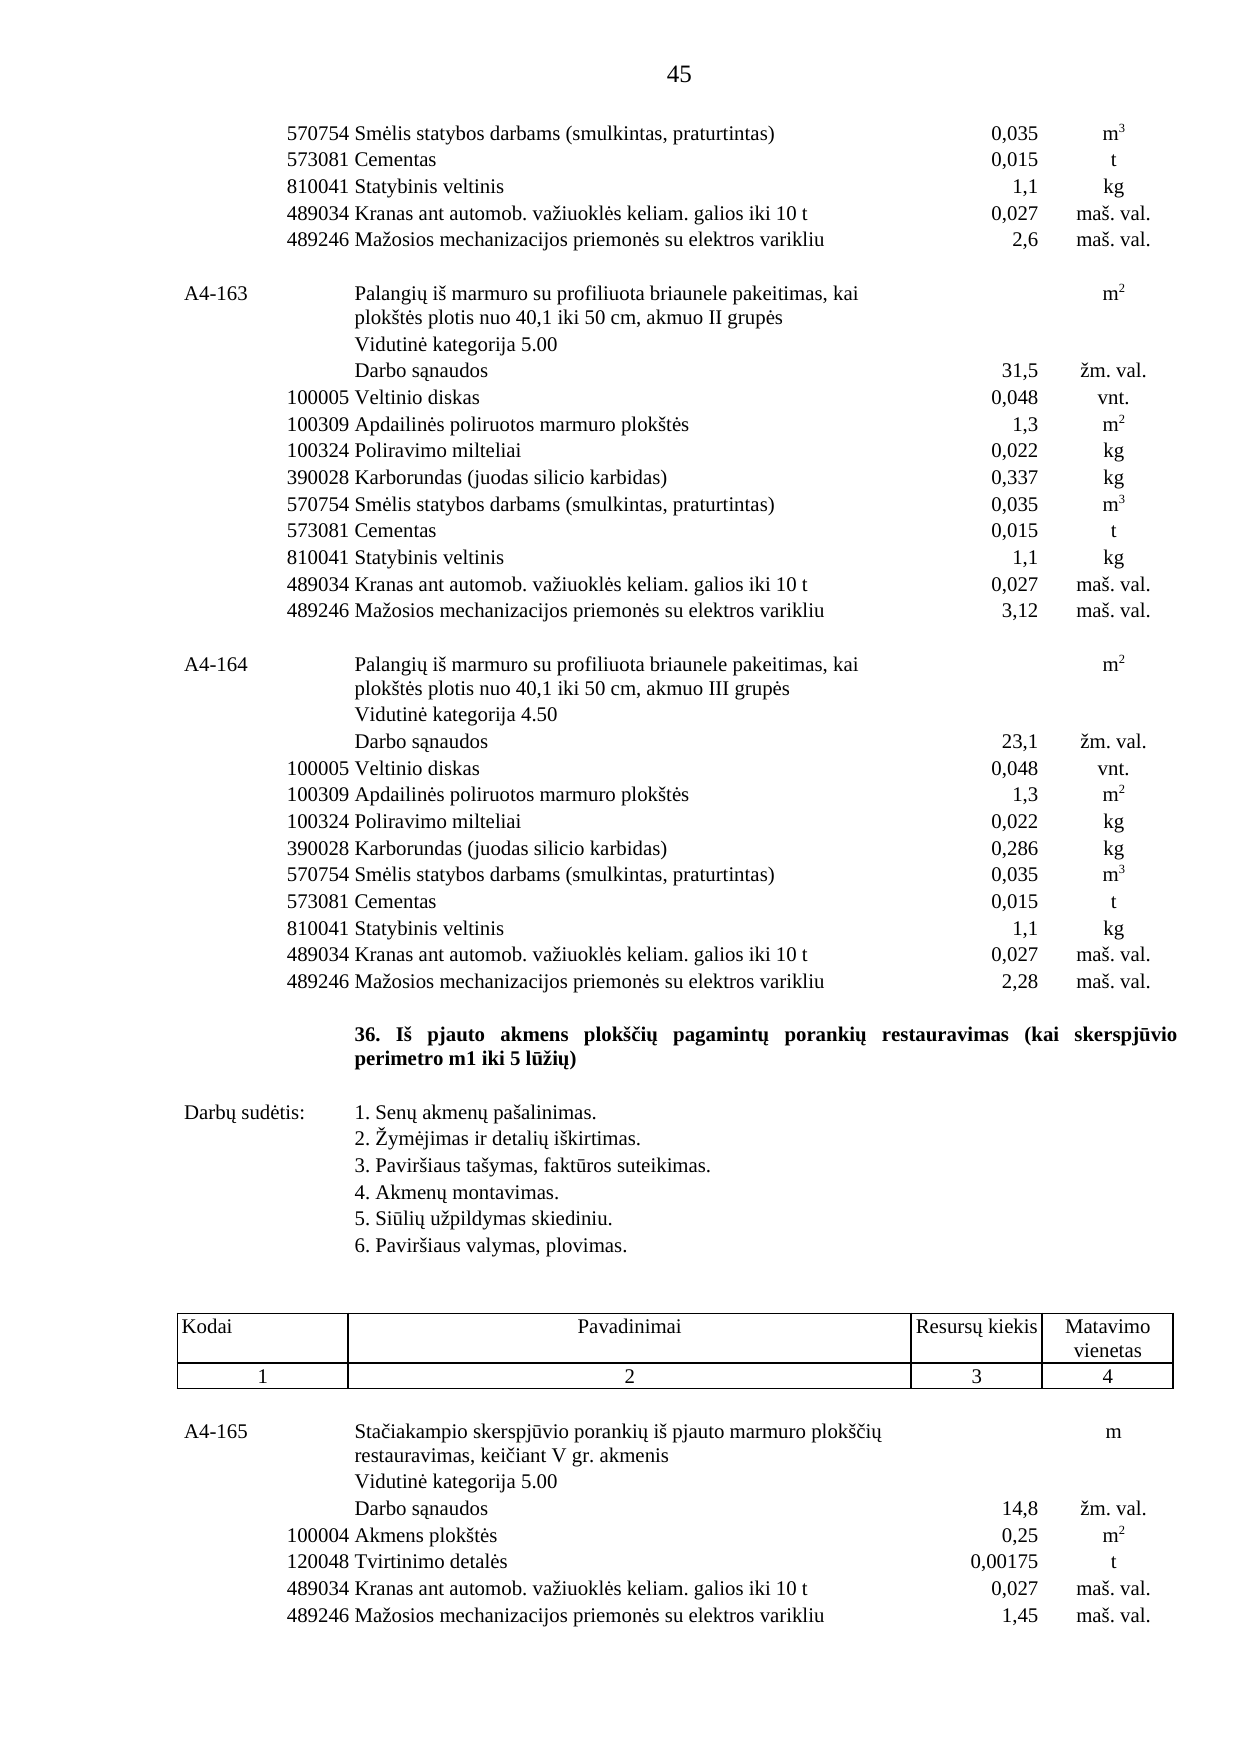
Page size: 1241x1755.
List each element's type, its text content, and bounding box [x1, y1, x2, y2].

table_cell maš. val. [1046, 1573, 1181, 1600]
table_cell [1046, 1150, 1181, 1177]
table_cell [177, 622, 181, 649]
table_cell [177, 1389, 181, 1416]
table_cell Statybinis veltinis [352, 913, 915, 939]
table_cell [177, 569, 181, 596]
table_cell [181, 1204, 352, 1230]
table_cell Kranas ant automob. važiuoklės keliam. galios iki 10 t [352, 569, 915, 596]
table_cell maš. val. [1046, 596, 1181, 622]
table_cell Vidutinė kategorija 5.00 [352, 1467, 915, 1493]
table_cell Mažosios mechanizacijos priemonės su elektros varikliu [352, 596, 915, 622]
table_cell [177, 489, 181, 516]
table_cell [177, 1467, 181, 1493]
table_cell 2. Žymėjimas ir detalių iškirtimas. [352, 1124, 915, 1150]
table_cell 0,035 [915, 489, 1046, 516]
table_cell [177, 596, 181, 622]
table_cell kg [1046, 913, 1181, 939]
table_cell 0,035 [915, 118, 1046, 145]
table_cell m2 [1046, 1520, 1181, 1547]
table_cell Cementas [352, 145, 915, 171]
table_cell 489034 [181, 940, 352, 966]
table_cell žm. val. [1046, 726, 1181, 753]
table_cell Kranas ant automob. važiuoklės keliam. galios iki 10 t [352, 1573, 915, 1600]
table_cell [915, 1150, 1046, 1177]
table_cell 4. Akmenų montavimas. [352, 1177, 915, 1204]
table_cell Akmens plokštės [352, 1520, 915, 1547]
table_cell Veltinio diskas [352, 382, 915, 409]
table_cell 0,286 [915, 833, 1046, 859]
table_cell [177, 1070, 181, 1097]
table_cell maš. val. [1046, 1600, 1181, 1627]
table_cell Statybinis veltinis [352, 171, 915, 198]
table_cell vnt. [1046, 382, 1181, 409]
table_cell Cementas [352, 516, 915, 542]
table_cell [352, 1257, 915, 1284]
table_cell 2,28 [915, 966, 1046, 993]
table_cell Mažosios mechanizacijos priemonės su elektros varikliu [352, 1600, 915, 1627]
table_cell 489034 [181, 198, 352, 225]
table_cell [177, 542, 181, 569]
table_cell [177, 940, 181, 966]
table_cell [352, 251, 915, 278]
table_cell [352, 622, 915, 649]
table_cell [1046, 1204, 1181, 1230]
table_cell [1046, 1124, 1181, 1150]
table_cell 31,5 [915, 356, 1046, 382]
table_cell [915, 278, 1046, 329]
table_cell [915, 1467, 1046, 1493]
table_cell 570754 [181, 118, 352, 145]
table_cell [1046, 1257, 1181, 1284]
table_cell t [1046, 145, 1181, 171]
table_cell 0,015 [915, 145, 1046, 171]
table_cell [181, 251, 352, 278]
table_cell [177, 726, 181, 753]
table_cell [177, 1020, 181, 1070]
table_cell maš. val. [1046, 225, 1181, 251]
table_cell 489246 [181, 225, 352, 251]
table_cell [181, 1177, 352, 1204]
table_cell [1046, 329, 1181, 356]
table_cell 100309 [181, 780, 352, 806]
table_cell [177, 436, 181, 462]
table_cell [915, 1097, 1046, 1124]
table_cell [177, 198, 181, 225]
table_cell [181, 1124, 352, 1150]
table_cell 36. Iš pjauto akmens plokščių pagamintų porankių restauravimas (kai skerspjūvio perimetro m1 iki 5 lūžių) [352, 1020, 1181, 1070]
table_cell Vidutinė kategorija 5.00 [352, 329, 915, 356]
table_cell [1046, 1388, 1181, 1416]
table_cell [915, 1177, 1046, 1204]
table_cell 0,027 [915, 940, 1046, 966]
table_cell [181, 726, 352, 753]
table_cell [181, 993, 352, 1019]
table_cell 100324 [181, 806, 352, 833]
table_cell [181, 1070, 352, 1097]
table_cell [915, 1230, 1046, 1257]
table_cell žm. val. [1046, 356, 1181, 382]
table_cell Karborundas (juodas silicio karbidas) [352, 462, 915, 489]
table_cell Palangių iš marmuro su profiliuota briaunele pakeitimas, kai plokštės plotis nuo 40,1 iki 50 cm, akmuo II grupės [352, 278, 915, 329]
table_cell [915, 1124, 1046, 1150]
table_cell m3 [1046, 118, 1181, 145]
table_cell [177, 860, 181, 886]
table_cell [177, 118, 181, 145]
table_cell [181, 700, 352, 726]
table_cell 0,022 [915, 436, 1046, 462]
table_cell [1046, 251, 1181, 278]
table_header Pavadinimai [349, 1314, 910, 1362]
table_cell [915, 622, 1046, 649]
table_cell [177, 225, 181, 251]
table_cell [177, 913, 181, 939]
table_cell [177, 1204, 181, 1230]
table_cell 573081 [181, 145, 352, 171]
table_cell 390028 [181, 462, 352, 489]
table_cell 0,048 [915, 753, 1046, 779]
table_cell [177, 1547, 181, 1573]
table_cell 1,1 [915, 913, 1046, 939]
table_cell 0,015 [915, 516, 1046, 542]
table_cell 1. Senų akmenų pašalinimas. [352, 1097, 915, 1124]
table_cell 100324 [181, 436, 352, 462]
table_cell [177, 649, 181, 699]
table_cell Poliravimo milteliai [352, 806, 915, 833]
table_cell m2 [1046, 278, 1181, 329]
table_cell 489246 [181, 596, 352, 622]
table_cell 6. Paviršiaus valymas, plovimas. [352, 1230, 915, 1257]
table_cell [181, 1230, 352, 1257]
table_cell [352, 1389, 915, 1416]
table_cell 1,3 [915, 780, 1046, 806]
table_cell [177, 1600, 181, 1627]
table_cell [181, 1150, 352, 1177]
table_cell m2 [1046, 409, 1181, 436]
table_cell 14,8 [915, 1493, 1046, 1520]
table_cell kg [1046, 833, 1181, 859]
table_cell [181, 329, 352, 356]
table_cell 100004 [181, 1520, 352, 1547]
table_cell [177, 462, 181, 489]
table_cell 489246 [181, 966, 352, 993]
table_cell [352, 993, 915, 1019]
table_cell [352, 1070, 915, 1097]
table_header Kodai [178, 1314, 347, 1362]
table_cell 0,337 [915, 462, 1046, 489]
table_cell 810041 [181, 171, 352, 198]
table_cell 570754 [181, 489, 352, 516]
table_cell [181, 1389, 352, 1416]
table_cell [915, 1070, 1046, 1097]
table_cell kg [1046, 542, 1181, 569]
table_cell [181, 356, 352, 382]
table_cell [177, 278, 181, 329]
table_cell 1,3 [915, 409, 1046, 436]
table_cell [1046, 700, 1181, 726]
table_cell 0,015 [915, 886, 1046, 913]
table_cell Darbų sudėtis: [181, 1097, 352, 1124]
table_cell 573081 [181, 516, 352, 542]
table_cell [181, 1493, 352, 1520]
table_cell Smėlis statybos darbams (smulkintas, praturtintas) [352, 118, 915, 145]
table_cell [177, 700, 181, 726]
table_cell maš. val. [1046, 569, 1181, 596]
table_cell Smėlis statybos darbams (smulkintas, praturtintas) [352, 860, 915, 886]
table_cell [1046, 1230, 1181, 1257]
table_cell maš. val. [1046, 966, 1181, 993]
table_cell 0,25 [915, 1520, 1046, 1547]
table_cell 0,00175 [915, 1547, 1046, 1573]
table_cell 3. Paviršiaus tašymas, faktūros suteikimas. [352, 1150, 915, 1177]
table_cell [1046, 1070, 1181, 1097]
table_cell maš. val. [1046, 940, 1181, 966]
table_cell Kranas ant automob. važiuoklės keliam. galios iki 10 t [352, 940, 915, 966]
table_cell [915, 993, 1046, 1019]
table_cell [177, 1520, 181, 1547]
table_cell 100309 [181, 409, 352, 436]
table_cell [1046, 993, 1181, 1019]
table_cell Smėlis statybos darbams (smulkintas, praturtintas) [352, 489, 915, 516]
table_cell [915, 1416, 1046, 1467]
table_cell kg [1046, 462, 1181, 489]
table_cell [177, 516, 181, 542]
table_cell 2,6 [915, 225, 1046, 251]
table_header Resursų kiekis [912, 1314, 1041, 1362]
table_cell m2 [1046, 649, 1181, 699]
table_cell 1,45 [915, 1600, 1046, 1627]
table_cell [177, 993, 181, 1019]
table_cell [177, 1097, 181, 1124]
table_cell m3 [1046, 489, 1181, 516]
table_cell [1046, 1177, 1181, 1204]
table_cell Darbo sąnaudos [352, 726, 915, 753]
table_cell [177, 329, 181, 356]
table_cell 5. Siūlių užpildymas skiediniu. [352, 1204, 915, 1230]
table_cell kg [1046, 436, 1181, 462]
table_cell Apdailinės poliruotos marmuro plokštės [352, 780, 915, 806]
table_cell vnt. [1046, 753, 1181, 779]
table_cell Stačiakampio skerspjūvio porankių iš pjauto marmuro plokščių restauravimas, keičiant V gr. akmenis [352, 1416, 915, 1467]
table_cell [181, 1257, 352, 1284]
table_cell [181, 622, 352, 649]
table_cell 489246 [181, 1600, 352, 1627]
table_cell Karborundas (juodas silicio karbidas) [352, 833, 915, 859]
table_cell 23,1 [915, 726, 1046, 753]
table_cell 810041 [181, 542, 352, 569]
table_cell 1,1 [915, 542, 1046, 569]
table_cell Darbo sąnaudos [352, 1493, 915, 1520]
table_cell [915, 1389, 1046, 1416]
table_cell 100005 [181, 382, 352, 409]
table_cell Apdailinės poliruotos marmuro plokštės [352, 409, 915, 436]
table_cell [177, 356, 181, 382]
table_cell [177, 382, 181, 409]
table_cell 0,027 [915, 1573, 1046, 1600]
table_cell [177, 171, 181, 198]
table_cell A4-164 [181, 649, 352, 699]
table_cell [177, 409, 181, 436]
table_cell [177, 833, 181, 859]
table_cell 100005 [181, 753, 352, 779]
table_cell [177, 251, 181, 278]
table_cell 0,048 [915, 382, 1046, 409]
table_cell Poliravimo milteliai [352, 436, 915, 462]
table_cell t [1046, 886, 1181, 913]
table_cell žm. val. [1046, 1493, 1181, 1520]
table_cell [177, 753, 181, 779]
table_cell [177, 1257, 181, 1284]
table_cell m3 [1046, 860, 1181, 886]
table_cell [1046, 1097, 1181, 1124]
table_cell [915, 251, 1046, 278]
table_cell [1046, 622, 1181, 649]
table_cell [915, 1257, 1046, 1284]
table_cell [915, 649, 1046, 699]
table_cell Mažosios mechanizacijos priemonės su elektros varikliu [352, 225, 915, 251]
table_cell 0,027 [915, 198, 1046, 225]
table_cell t [1046, 516, 1181, 542]
table_cell 570754 [181, 860, 352, 886]
table_cell 489034 [181, 1573, 352, 1600]
table_cell 1,1 [915, 171, 1046, 198]
table_cell [181, 1467, 352, 1493]
table_cell [177, 1493, 181, 1520]
table_cell [177, 886, 181, 913]
table_cell Statybinis veltinis [352, 542, 915, 569]
table_cell m [1046, 1416, 1181, 1467]
table_cell [177, 806, 181, 833]
table_cell A4-165 [181, 1416, 352, 1467]
table_cell [177, 1416, 181, 1467]
table_cell Darbo sąnaudos [352, 356, 915, 382]
table_cell [177, 1124, 181, 1150]
table_cell 390028 [181, 833, 352, 859]
table_cell kg [1046, 806, 1181, 833]
table_cell [177, 1230, 181, 1257]
table_cell 0,027 [915, 569, 1046, 596]
table_cell [1046, 1467, 1181, 1493]
table_cell [177, 145, 181, 171]
table_cell [181, 1020, 352, 1070]
table_cell A4-163 [181, 278, 352, 329]
table_header [1174, 1338, 1181, 1362]
table_cell 489034 [181, 569, 352, 596]
table_cell 0,022 [915, 806, 1046, 833]
table_cell Veltinio diskas [352, 753, 915, 779]
table_cell Kranas ant automob. važiuoklės keliam. galios iki 10 t [352, 198, 915, 225]
table_cell [915, 700, 1046, 726]
table_cell [177, 780, 181, 806]
table_cell maš. val. [1046, 198, 1181, 225]
table_cell [915, 329, 1046, 356]
table_cell kg [1046, 171, 1181, 198]
table_cell Mažosios mechanizacijos priemonės su elektros varikliu [352, 966, 915, 993]
table_cell t [1046, 1547, 1181, 1573]
table_cell 120048 [181, 1547, 352, 1573]
table_cell 810041 [181, 913, 352, 939]
table_cell Palangių iš marmuro su profiliuota briaunele pakeitimas, kai plokštės plotis nuo 40,1 iki 50 cm, akmuo III grupės [352, 649, 915, 699]
table_cell m2 [1046, 780, 1181, 806]
table_cell [177, 1177, 181, 1204]
table_cell 573081 [181, 886, 352, 913]
table_cell Cementas [352, 886, 915, 913]
table_cell 0,035 [915, 860, 1046, 886]
table_cell [177, 1573, 181, 1600]
table_cell [915, 1204, 1046, 1230]
table_cell Tvirtinimo detalės [352, 1547, 915, 1573]
table_cell [177, 1150, 181, 1177]
table_cell 3,12 [915, 596, 1046, 622]
table_cell [177, 966, 181, 993]
table_cell Vidutinė kategorija 4.50 [352, 700, 915, 726]
